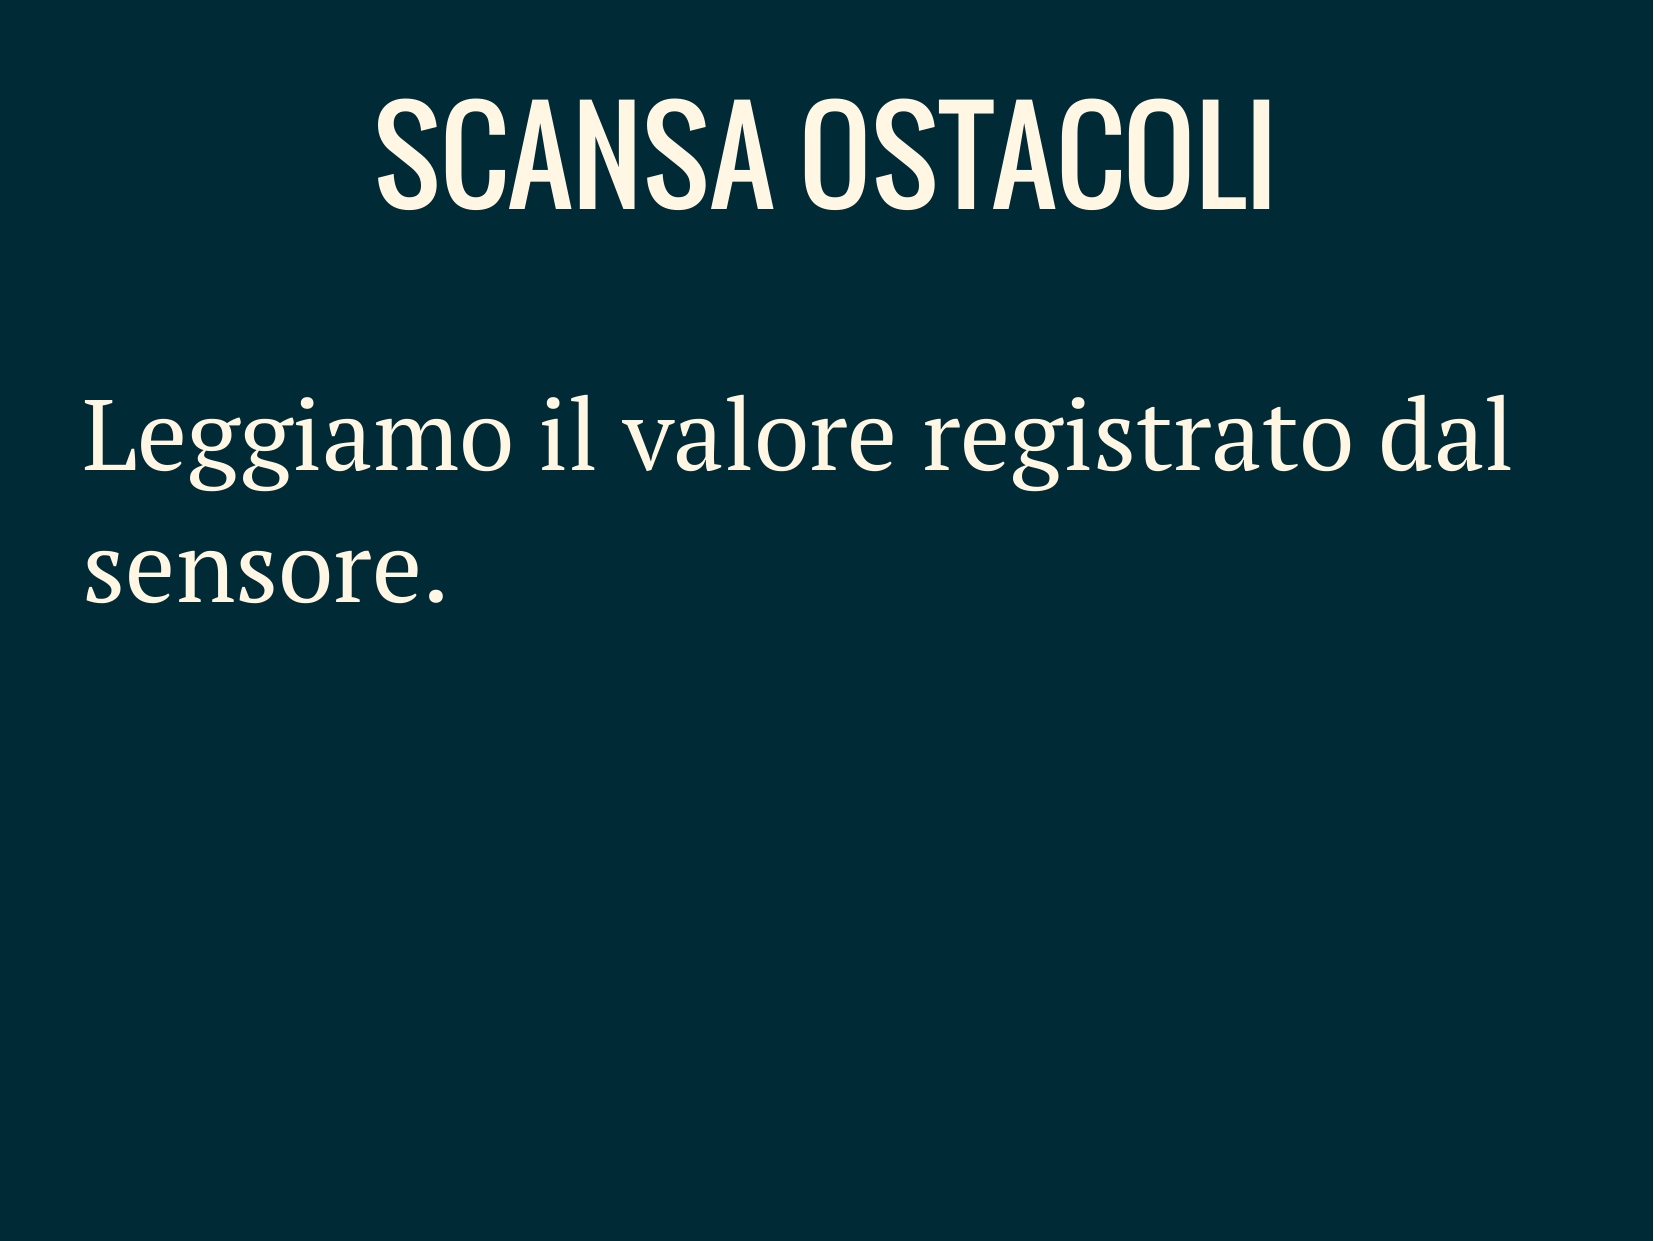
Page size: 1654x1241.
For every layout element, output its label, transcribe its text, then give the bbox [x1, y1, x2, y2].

text_box Leggiamo il valore registrato dal sensore. [82, 366, 1571, 1231]
title Scansa ostacoli [82, 49, 1571, 257]
